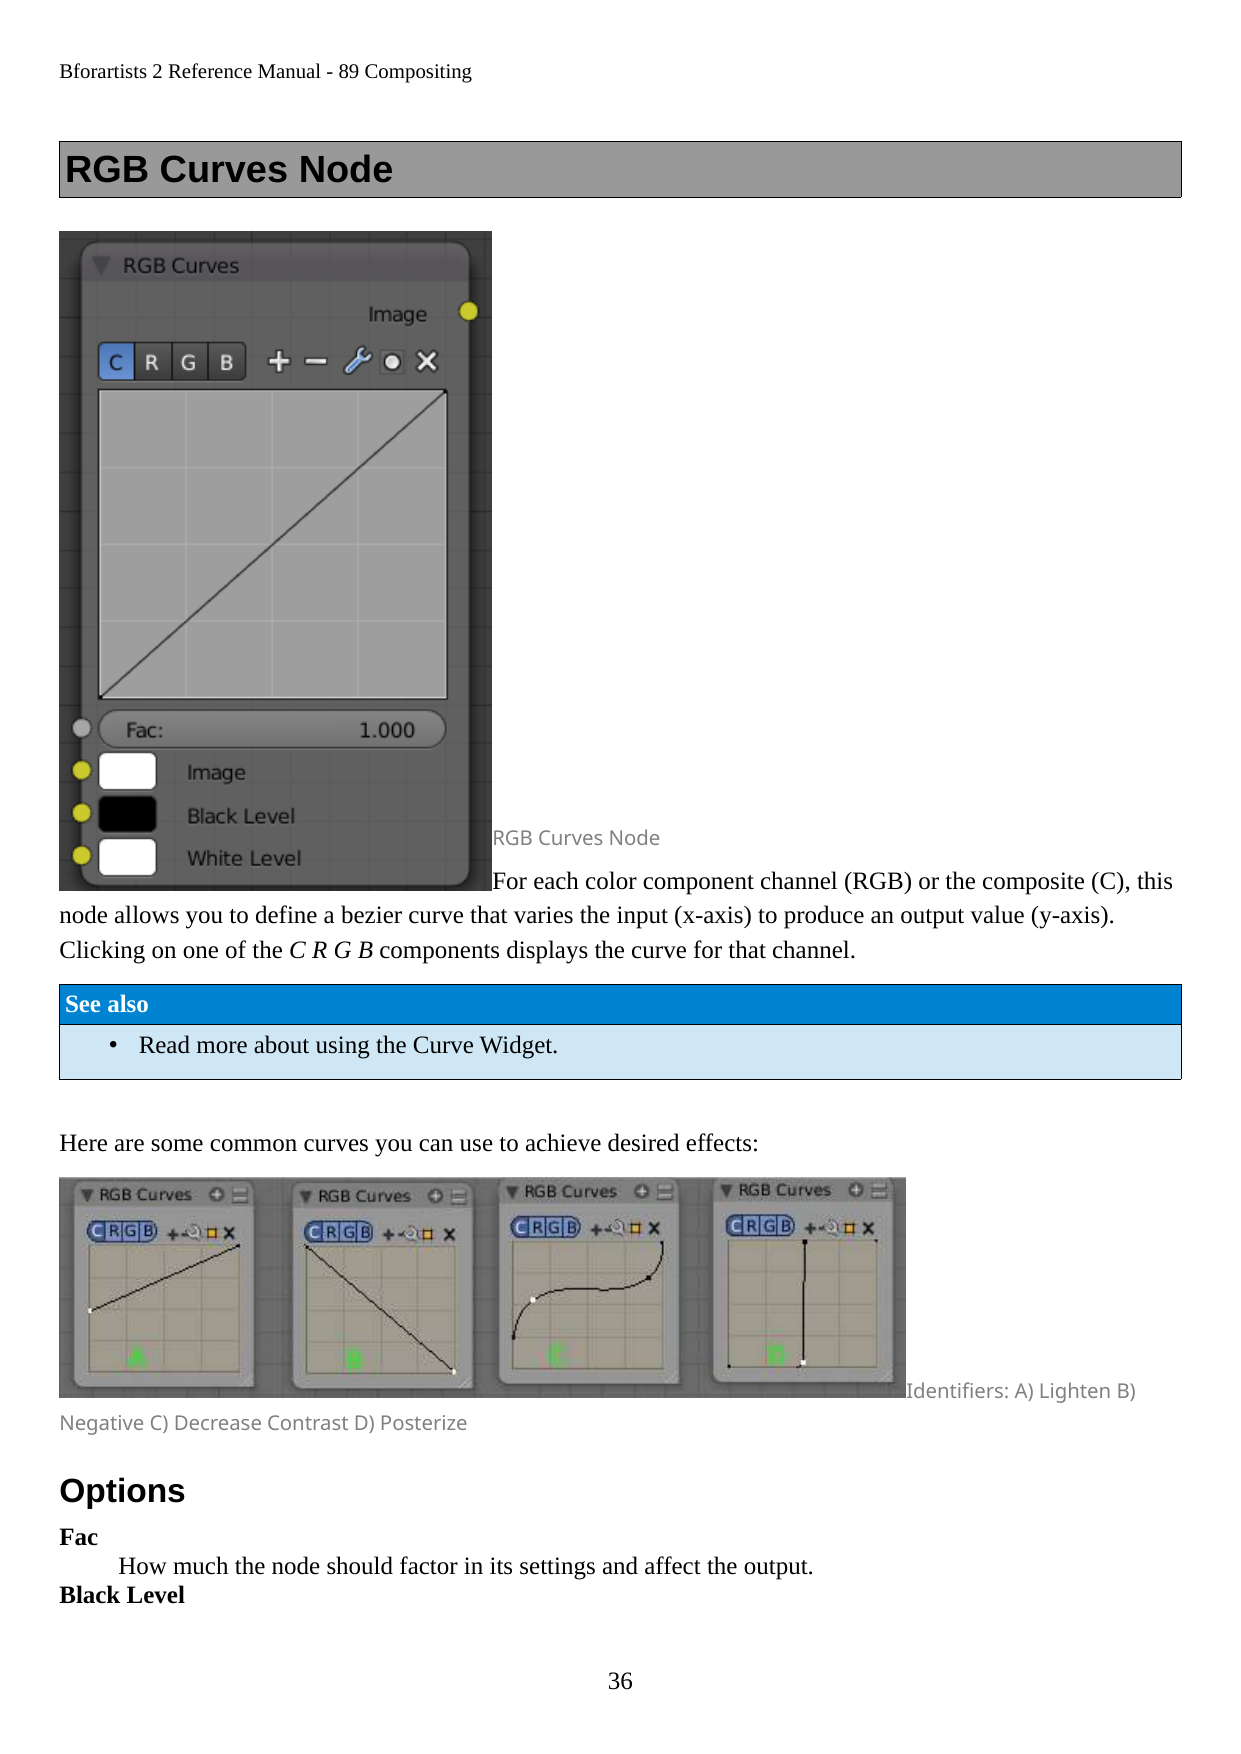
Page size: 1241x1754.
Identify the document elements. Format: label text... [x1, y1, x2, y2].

text Here are some common curves you can use to achieve desired effects: [59, 1128, 1181, 1157]
table_header See also [60, 985, 1181, 1024]
subtitle Black Level [59, 1580, 1181, 1609]
subtitle Fac [59, 1522, 1181, 1551]
list How much the node should factor in its settings and affect the output. [118, 1551, 1181, 1580]
picture [59, 231, 492, 891]
text For each color component channel (RGB) or the composite (C), this node allows you to define a bezier curve that varies the input (x-axis) to produce an output value (y-axis). Clicking on one of the C R G B components displays the curve for that channel. [59, 866, 1181, 963]
text RGB Curves Node [492, 820, 1181, 851]
picture [59, 1177, 906, 1398]
table_cell Read more about using the Curve Widget. [60, 1025, 1181, 1079]
text Identifiers: A) Lighten B) Negative C) Decrease Contrast D) Posterize [59, 1373, 1181, 1436]
subtitle Options [59, 1471, 1181, 1510]
table_header RGB Curves Node [60, 142, 1181, 197]
